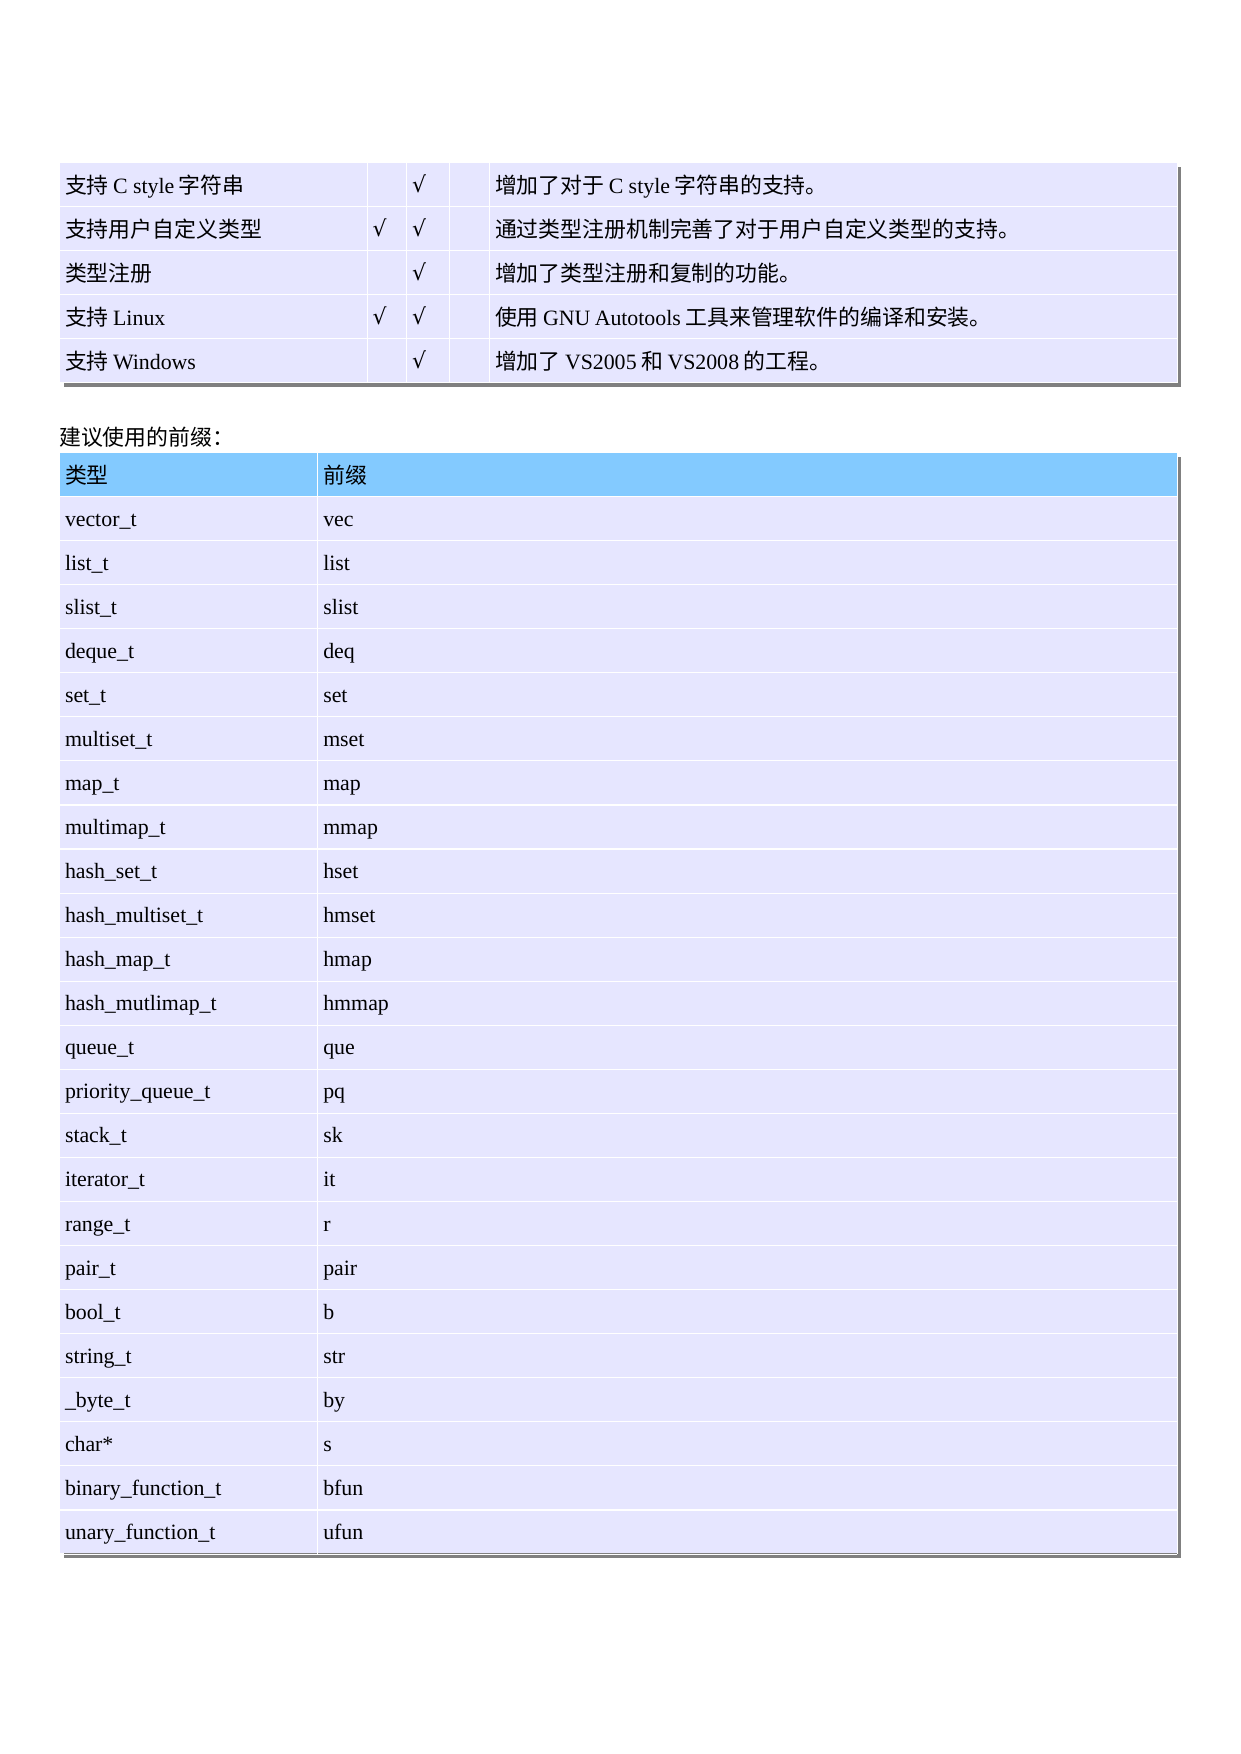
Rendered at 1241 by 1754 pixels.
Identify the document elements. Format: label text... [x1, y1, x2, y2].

table_cell [450, 163, 489, 206]
table_cell [450, 295, 489, 338]
table_cell set [318, 673, 1177, 716]
table_cell pair [318, 1246, 1177, 1289]
table_cell map [318, 761, 1177, 804]
table_cell [368, 251, 406, 294]
table_cell string_t [60, 1334, 317, 1377]
table_cell 增加了VS2005和VS2008的工程。 [490, 339, 1177, 382]
table_cell by [318, 1378, 1177, 1421]
table_cell priority_queue_t [60, 1070, 317, 1113]
table_cell 支持用户自定义类型 [60, 207, 367, 250]
table_cell 支持Linux [60, 295, 367, 338]
table_cell hash_mutlimap_t [60, 982, 317, 1025]
table_cell iterator_t [60, 1158, 317, 1201]
table_cell [450, 339, 489, 382]
table_cell mmap [318, 806, 1177, 848]
table_cell multimap_t [60, 806, 317, 848]
table_cell hash_multiset_t [60, 894, 317, 937]
table_header 前缀 [318, 453, 1177, 496]
table_cell queue_t [60, 1026, 317, 1069]
table_cell pq [318, 1070, 1177, 1113]
table_cell mset [318, 717, 1177, 760]
table_cell 通过类型注册机制完善了对于用户自定义类型的支持。 [490, 207, 1177, 250]
table_cell ufun [318, 1511, 1177, 1553]
table_cell list_t [60, 541, 317, 584]
table_cell s [318, 1422, 1177, 1465]
table_cell pair_t [60, 1246, 317, 1289]
table_cell multiset_t [60, 717, 317, 760]
table_cell stack_t [60, 1114, 317, 1157]
table_cell char* [60, 1422, 317, 1465]
table_cell unary_function_t [60, 1511, 317, 1553]
table_cell 支持Windows [60, 339, 367, 382]
table_cell que [318, 1026, 1177, 1069]
table_cell 增加了对于C style字符串的支持。 [490, 163, 1177, 206]
table_cell [368, 339, 406, 382]
table_cell √ [368, 207, 406, 250]
table_cell hash_map_t [60, 938, 317, 981]
table_cell [368, 163, 406, 206]
table_cell binary_function_t [60, 1466, 317, 1509]
table_cell it [318, 1158, 1177, 1201]
table_cell bool_t [60, 1290, 317, 1333]
table_cell range_t [60, 1202, 317, 1245]
table_cell r [318, 1202, 1177, 1245]
table_cell slist [318, 585, 1177, 628]
table_cell set_t [60, 673, 317, 716]
table_cell bfun [318, 1466, 1177, 1509]
table_cell 类型注册 [60, 251, 367, 294]
table_cell √ [407, 163, 449, 206]
table_cell hash_set_t [60, 850, 317, 893]
table_cell [450, 207, 489, 250]
table_cell hmset [318, 894, 1177, 937]
table_cell vec [318, 497, 1177, 540]
table_cell deq [318, 629, 1177, 672]
table_cell [450, 251, 489, 294]
table_cell √ [407, 207, 449, 250]
table_cell hmap [318, 938, 1177, 981]
table_cell deque_t [60, 629, 317, 672]
table_cell 支持C style字符串 [60, 163, 367, 206]
table_cell hset [318, 850, 1177, 893]
table_cell vector_t [60, 497, 317, 540]
table_cell sk [318, 1114, 1177, 1157]
table_cell str [318, 1334, 1177, 1377]
table_cell _byte_t [60, 1378, 317, 1421]
table_cell list [318, 541, 1177, 584]
table_cell 使用GNU Autotools工具来管理软件的编译和安装。 [490, 295, 1177, 338]
table_cell b [318, 1290, 1177, 1333]
table_cell hmmap [318, 982, 1177, 1025]
table_header 类型 [60, 453, 317, 496]
table_cell slist_t [60, 585, 317, 628]
table_cell map_t [60, 761, 317, 804]
text 建议使用的前缀： [59, 419, 1181, 452]
table_cell √ [368, 295, 406, 338]
table_cell √ [407, 339, 449, 382]
table_cell √ [407, 295, 449, 338]
table_cell √ [407, 251, 449, 294]
table_cell 增加了类型注册和复制的功能。 [490, 251, 1177, 294]
